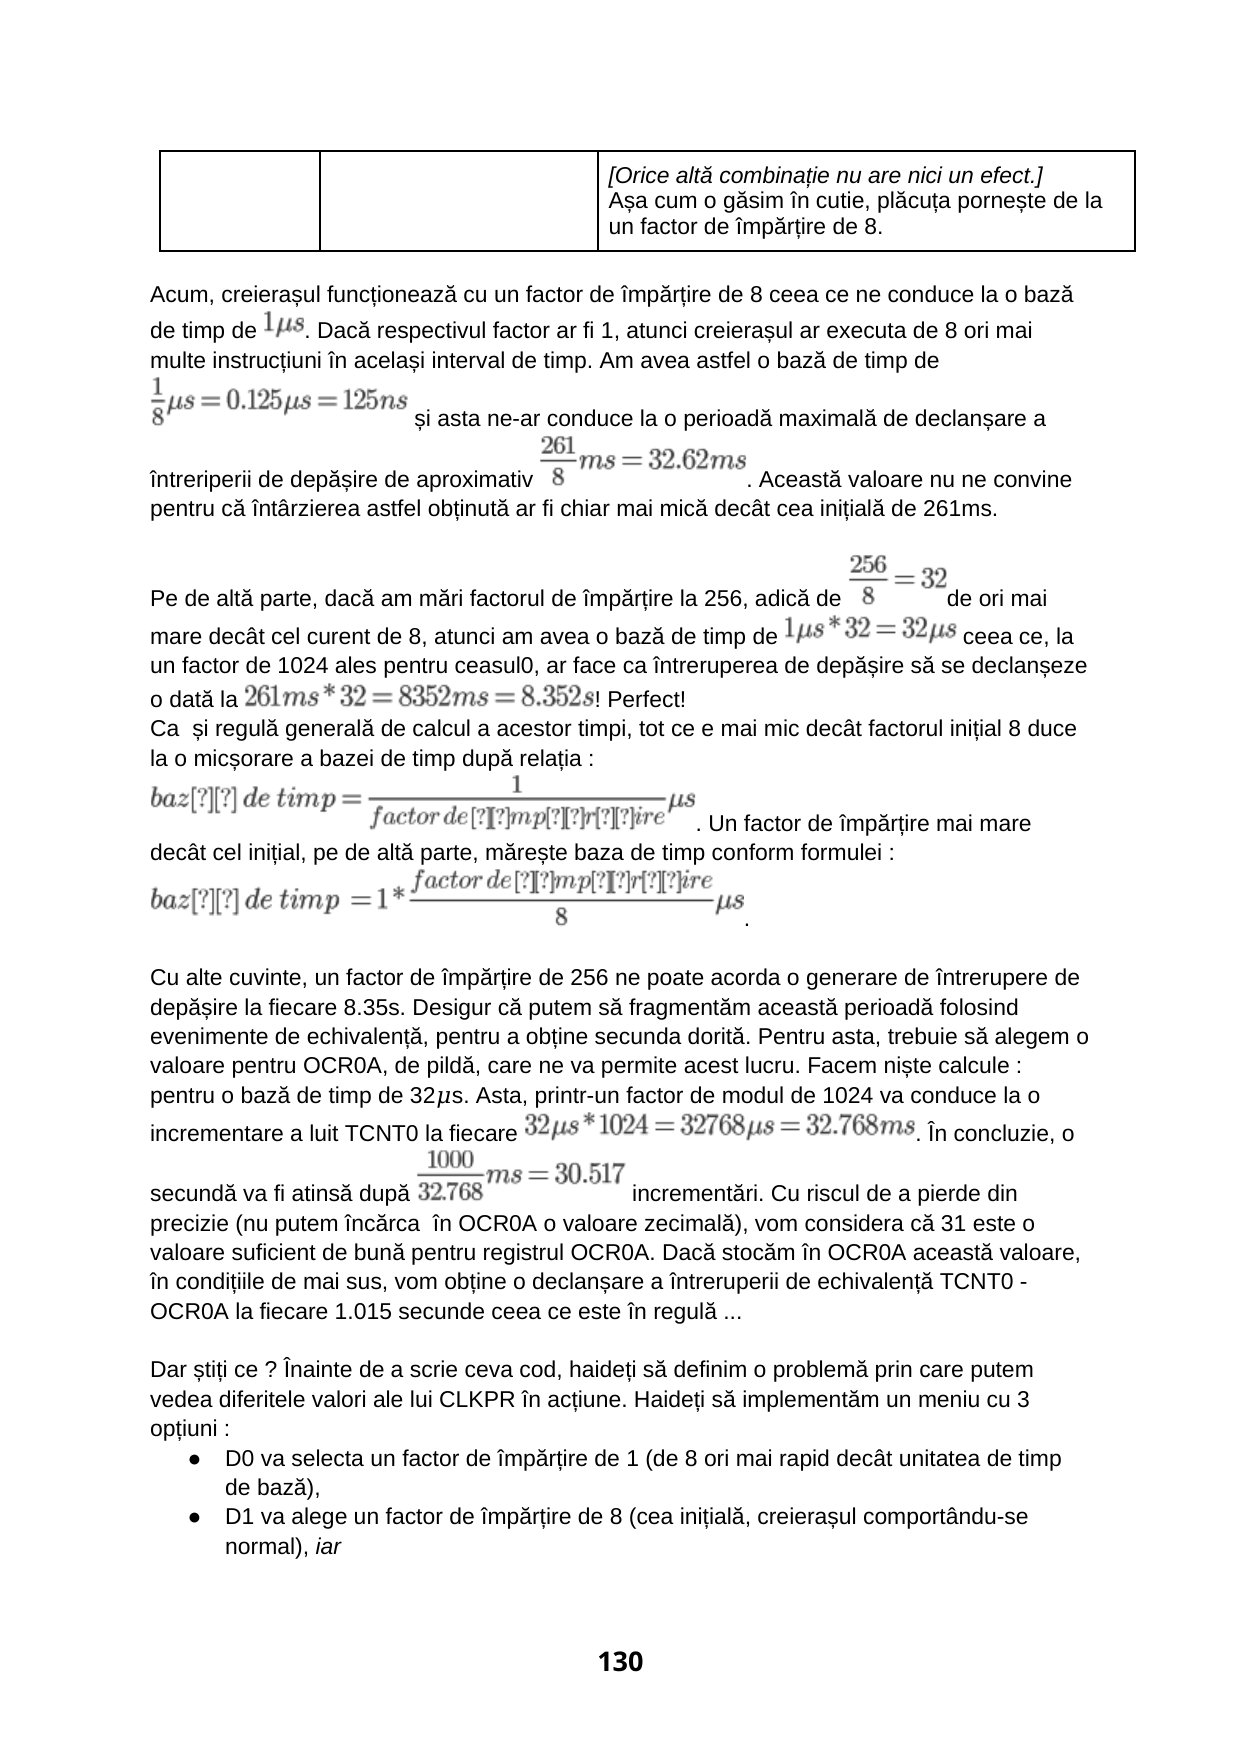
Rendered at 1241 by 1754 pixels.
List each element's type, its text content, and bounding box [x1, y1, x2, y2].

picture [150, 774, 696, 831]
text Pe de altă parte, dacă am mări factorul de împărțire la 256, adică de de ori mai mare decât cel curent de 8, atunci am avea o bază de timp de ceea ce, la un factor de 1024 ales pentru ceasul0, ar face ca întreruperea de depășire să se declanșeze o dată la ! Perfect! [150, 554, 1091, 712]
text Cu alte cuvinte, un factor de împărțire de 256 ne poate acorda o generare de întrerupere de depășire la fiecare 8.35s. Desigur că putem să fragmentăm această perioadă folosind evenimente de echivalență, pentru a obține secunda dorită. Pentru asta, trebuie să alegem o valoare pentru OCR0A, de pildă, care ne va permite acest lucru. Facem niște calcule : pentru o bază de timp de 32𝜇s. Asta, printr-un factor de modul de 1024 va conduce la o incrementare a luit TCNT0 la fiecare . În concluzie, o secundă va fi atinsă după incrementări. Cu riscul de a pierde din precizie (nu putem încărca în OCR0A o valoare zecimală), vom considera că 31 este o valoare suficient de bună pentru registrul OCR0A. Dacă stocăm în OCR0A această valoare, în condițiile de mai sus, vom obține o declanșare a întreruperii de echivalență TCNT0 - OCR0A la fiecare 1.015 secunde ceea ce este în regulă ... [150, 965, 1091, 1324]
table_cell [161, 152, 319, 250]
list D1 va alege un factor de împărțire de 8 (cea inițială, creierașul comportându-se normal), iar [187, 1504, 1091, 1559]
picture [150, 376, 408, 427]
picture [244, 682, 595, 708]
picture [416, 1150, 626, 1202]
list D0 va selecta un factor de împărțire de 1 (de 8 ori mai rapid decât unitatea de timp de bază), [187, 1445, 1091, 1500]
text Dar știți ce ? Înainte de a scrie ceva cod, haideți să definim o problemă prin care putem vedea diferitele valori ale lui CLKPR în acțiune. Haideți să implementăm un meniu cu 3 opțiuni : [150, 1357, 1091, 1441]
table_cell [Orice altă combinație nu are nici un efect.] Așa cum o găsim în cutie, plăcuța pornește de la un factor de împărțire de 8. [599, 152, 1134, 250]
picture [524, 1111, 916, 1142]
text Ca și regulă generală de calcul a acestor timpi, tot ce e mai mic decât factorul inițial 8 duce la o micșorare a bazei de timp după relația : . Un factor de împărțire mai mare decât cel inițial, pe de altă parte, mărește baza de timp conform formulei : . [150, 716, 1091, 932]
picture [539, 435, 747, 487]
picture [784, 614, 957, 645]
table_cell [321, 152, 597, 250]
picture [263, 310, 304, 339]
picture [150, 868, 744, 927]
picture [848, 554, 947, 606]
text Acum, creierașul funcționează cu un factor de împărțire de 8 ceea ce ne conduce la o bază de timp de . Dacă respectivul factor ar fi 1, atunci creierașul ar executa de 8 ori mai multe instrucțiuni în același interval de timp. Am avea astfel o bază de timp de și asta ne-ar conduce la o perioadă maximală de declanșare a întreriperii de depășire de aproximativ . Această valoare nu ne convine pentru că întârzierea astfel obținută ar fi chiar mai mică decât cea inițială de 261ms. [150, 281, 1091, 521]
